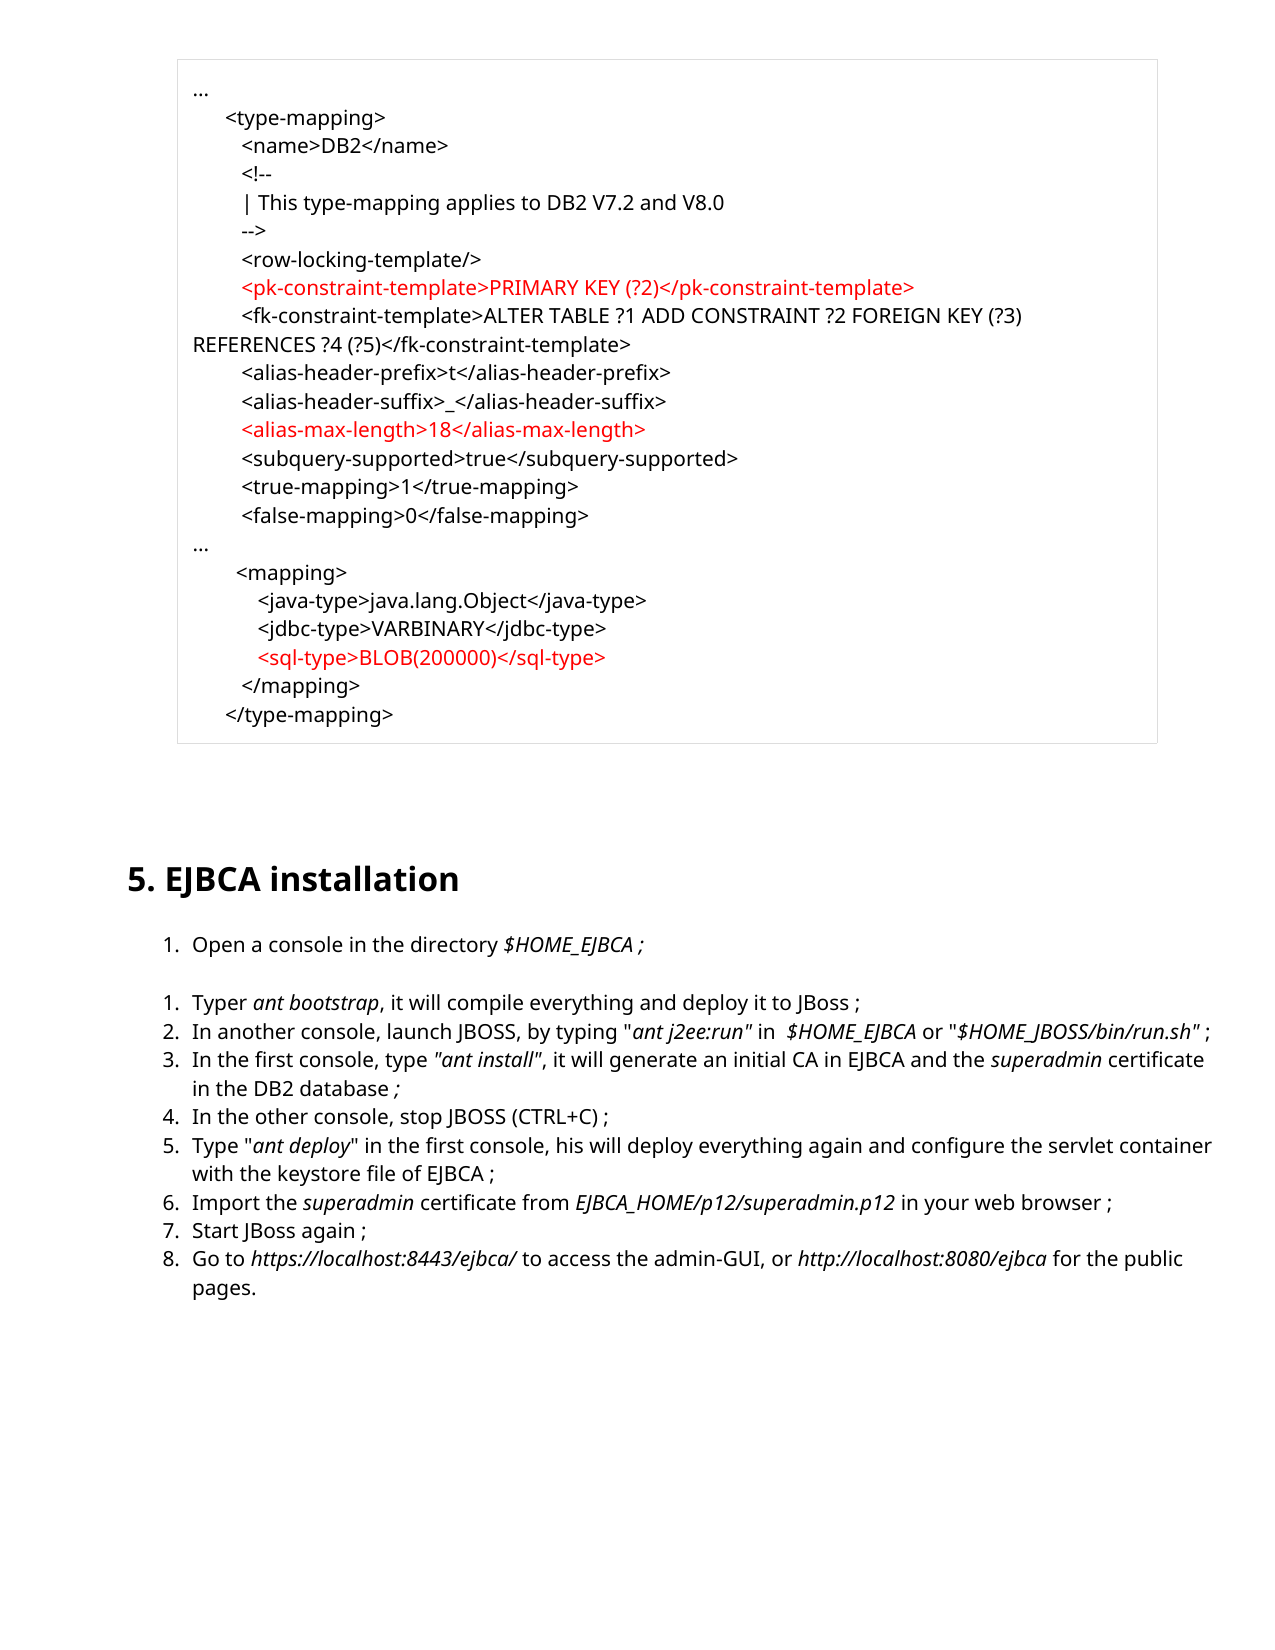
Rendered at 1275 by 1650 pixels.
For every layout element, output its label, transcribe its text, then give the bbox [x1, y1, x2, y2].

list In another console, launch JBOSS, by typing "ant j2ee:run" in $HOME_EJBCA or "$HOME_JBOSS/bin/run.sh" ; [162, 1017, 1216, 1045]
list Open a console in the directory $HOME_EJBCA ; [162, 931, 1216, 959]
list Typer ant bootstrap, it will compile everything and deploy it to JBoss ; [162, 988, 1216, 1017]
subtitle 5. EJBCA installation [127, 856, 1207, 901]
list Import the superadmin certificate from EJBCA_HOME/p12/superadmin.p12 in your web browser ; [162, 1188, 1216, 1216]
list In the other console, stop JBOSS (CTRL+C) ; [162, 1102, 1216, 1131]
list In the first console, type "ant install", it will generate an initial CA in EJBCA and the superadmin certificate in the DB2 database ; [162, 1045, 1216, 1102]
list Start JBoss again ; [162, 1216, 1216, 1244]
text ... <type-mapping> <name>DB2</name> <!-- | This type-mapping applies to DB2 V7.2 and V8.0 --> <row-locking-template/> <pk-constraint-template>PRIMARY KEY (?2)</pk-constraint-template> <fk-constraint-template>ALTER TABLE ?1 ADD CONSTRAINT ?2 FOREIGN KEY (?3) REFERENCES ?4 (?5)</fk-constraint-template> <alias-header-prefix>t</alias-header-prefix> <alias-header-suffix>_</alias-header-suffix> <alias-max-length>18</alias-max-length> <subquery-supported>true</subquery-supported> <true-mapping>1</true-mapping> <false-mapping>0</false-mapping> ... <mapping> <java-type>java.lang.Object</java-type> <jdbc-type>VARBINARY</jdbc-type> <sql-type>BLOB(200000)</sql-type> </mapping> </type-mapping> [178, 60, 1157, 743]
list Go to https://localhost:8443/ejbca/ to access the admin-GUI, or http://localhost:8080/ejbca for the public pages. [162, 1244, 1216, 1301]
list Type "ant deploy" in the first console, his will deploy everything again and configure the servlet container with the keystore file of EJBCA ; [162, 1131, 1216, 1188]
